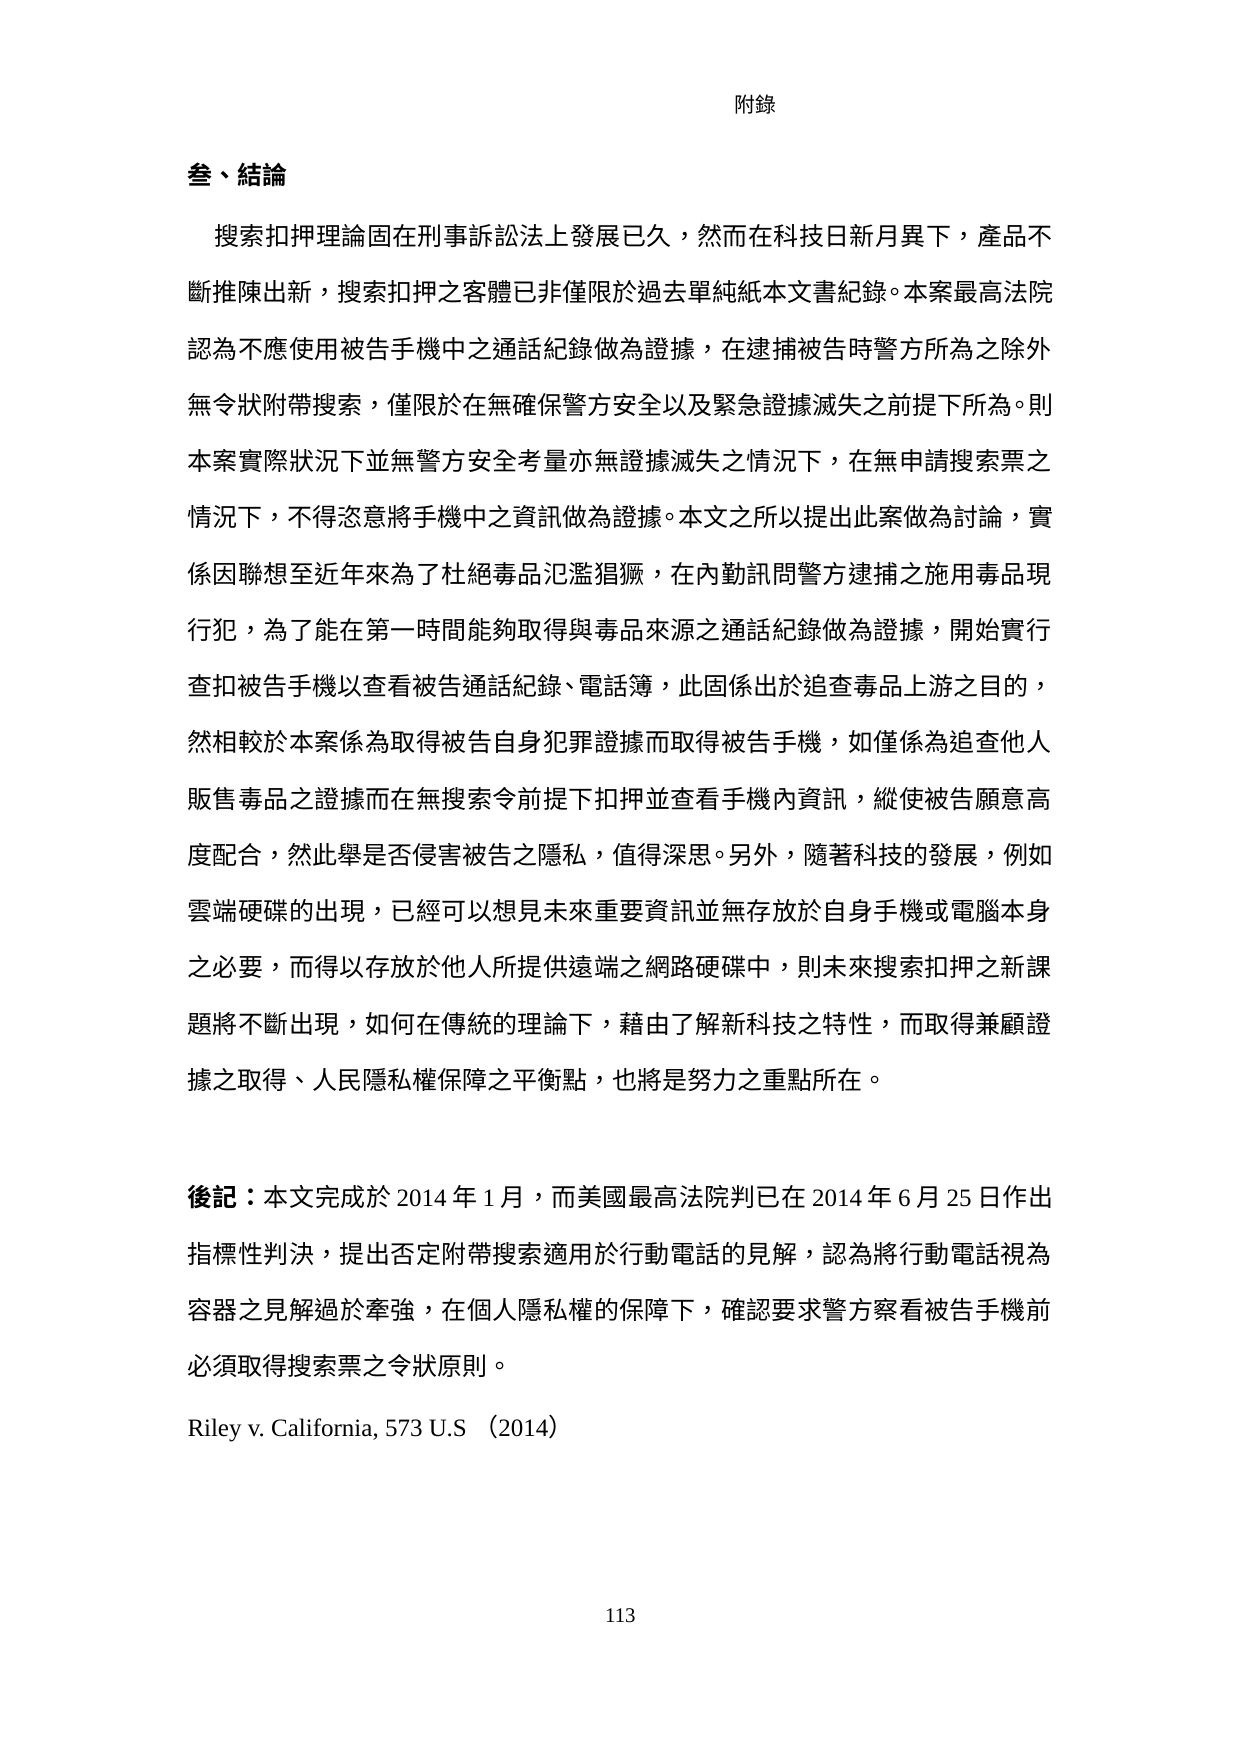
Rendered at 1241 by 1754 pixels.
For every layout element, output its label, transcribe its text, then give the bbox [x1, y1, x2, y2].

text 叁、結論 [187, 155, 1053, 193]
text 後記：本文完成於2014年1月，而美國最高法院判已在2014年6月25日作出指標性判決，提出否定附帶搜索適用於行動電話的見解，認為將行動電話視為容器之見解過於牽強，在個人隱私權的保障下，確認要求警方察看被告手機前必須取得搜索票之令狀原則。 [187, 1177, 1053, 1383]
text 搜索扣押理論固在刑事訴訟法上發展已久，然而在科技日新月異下，產品不斷推陳出新，搜索扣押之客體已非僅限於過去單純紙本文書紀錄。本案最高法院認為不應使用被告手機中之通話紀錄做為證據，在逮捕被告時警方所為之除外無令狀附帶搜索，僅限於在無確保警方安全以及緊急證據滅失之前提下所為。則本案實際狀況下並無警方安全考量亦無證據滅失之情況下，在無申請搜索票之情況下，不得恣意將手機中之資訊做為證據。本文之所以提出此案做為討論，實係因聯想至近年來為了杜絕毒品氾濫猖獗，在內勤訊問警方逮捕之施用毒品現行犯，為了能在第一時間能夠取得與毒品來源之通話紀錄做為證據，開始實行查扣被告手機以查看被告通話紀錄、電話簿，此固係出於追查毒品上游之目的，然相較於本案係為取得被告自身犯罪證據而取得被告手機，如僅係為追查他人販售毒品之證據而在無搜索令前提下扣押並查看手機內資訊，縱使被告願意高度配合，然此舉是否侵害被告之隱私，值得深思。另外，隨著科技的發展，例如雲端硬碟的出現，已經可以想見未來重要資訊並無存放於自身手機或電腦本身之必要，而得以存放於他人所提供遠端之網路硬碟中，則未來搜索扣押之新課題將不斷出現，如何在傳統的理論下，藉由了解新科技之特性，而取得兼顧證據之取得、人民隱私權保障之平衡點，也將是努力之重點所在。 [187, 216, 1053, 1097]
text Riley v. California, 573 U.S （2014） [187, 1407, 1053, 1444]
